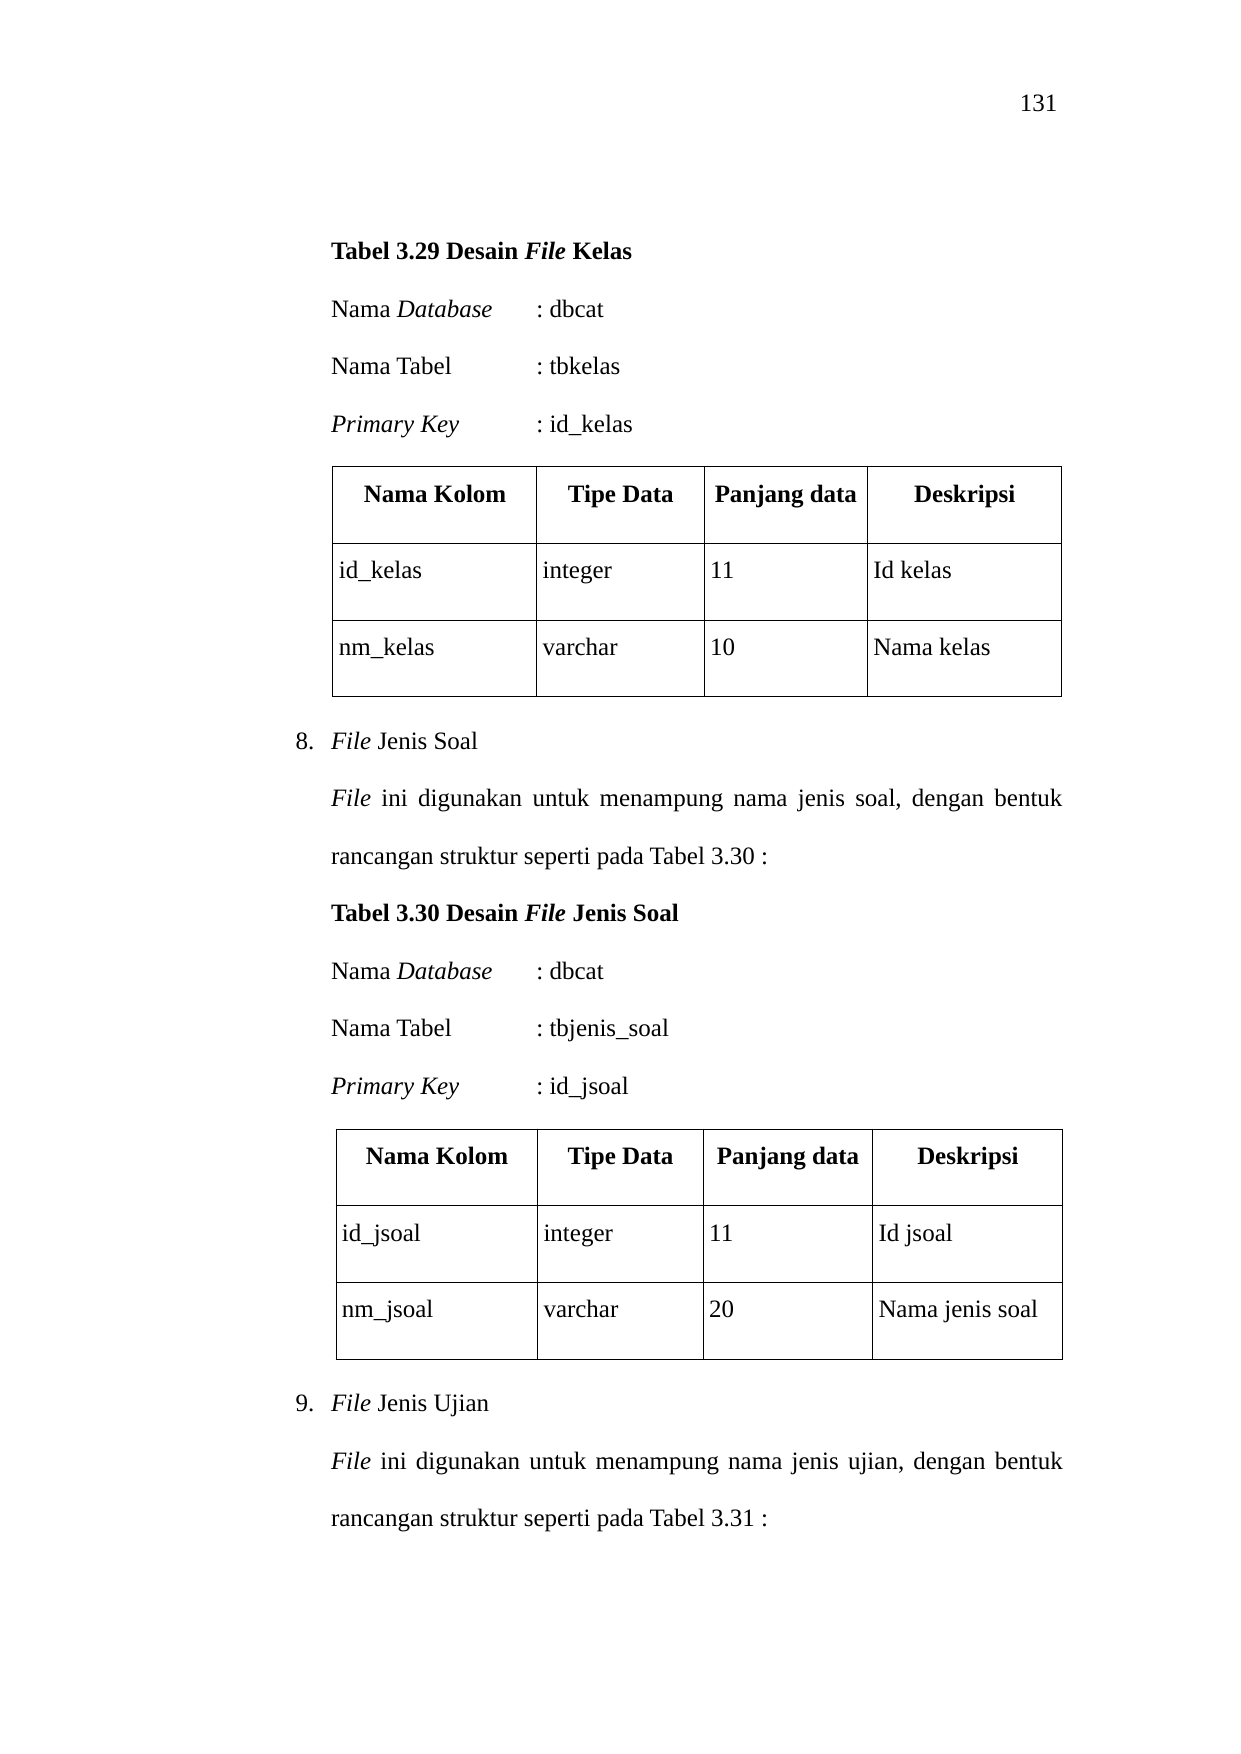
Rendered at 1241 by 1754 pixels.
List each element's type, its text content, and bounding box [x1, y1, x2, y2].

list Primary Key : id_jsoal [295, 1071, 1063, 1100]
table_cell nm_kelas [333, 621, 536, 696]
list File ini digunakan untuk menampung nama jenis soal, dengan bentuk rancangan struktur seperti pada Tabel 3.30 : [295, 783, 1063, 870]
list Nama Database : dbcat [295, 294, 1063, 322]
table_cell Nama jenis soal [873, 1283, 1062, 1358]
table_header Tipe Data [538, 1130, 703, 1205]
list File ini digunakan untuk menampung nama jenis ujian, dengan bentuk rancangan struktur seperti pada Tabel 3.31 : [295, 1446, 1063, 1532]
table_header Tipe Data [537, 467, 704, 543]
list Nama Database : dbcat [295, 956, 1063, 985]
list Tabel 3.30 Desain File Jenis Soal [295, 898, 1063, 927]
table_cell 11 [705, 544, 867, 619]
table_cell nm_jsoal [337, 1283, 537, 1358]
list File Jenis Ujian [295, 1388, 1063, 1417]
table_cell varchar [538, 1283, 703, 1358]
table_cell id_jsoal [337, 1206, 537, 1282]
list Primary Key : id_kelas [295, 409, 1063, 437]
table_cell varchar [537, 621, 704, 696]
table_cell 10 [705, 621, 867, 696]
table_cell Id jsoal [873, 1206, 1062, 1282]
table_cell integer [537, 544, 704, 619]
table_header Panjang data [705, 467, 867, 543]
list File Jenis Soal [295, 726, 1063, 755]
list Nama Tabel : tbkelas [295, 351, 1063, 380]
table_header Deskripsi [873, 1130, 1062, 1205]
table_cell Id kelas [868, 544, 1061, 619]
list Tabel 3.29 Desain File Kelas [295, 236, 1063, 265]
table_cell 20 [704, 1283, 872, 1358]
table_header Nama Kolom [337, 1130, 537, 1205]
table_cell integer [538, 1206, 703, 1282]
table_cell id_kelas [333, 544, 536, 619]
table_header Nama Kolom [333, 467, 536, 543]
table_header Panjang data [704, 1130, 872, 1205]
table_cell 11 [704, 1206, 872, 1282]
list Nama Tabel : tbjenis_soal [295, 1013, 1063, 1042]
table_cell Nama kelas [868, 621, 1061, 696]
table_header Deskripsi [868, 467, 1061, 543]
